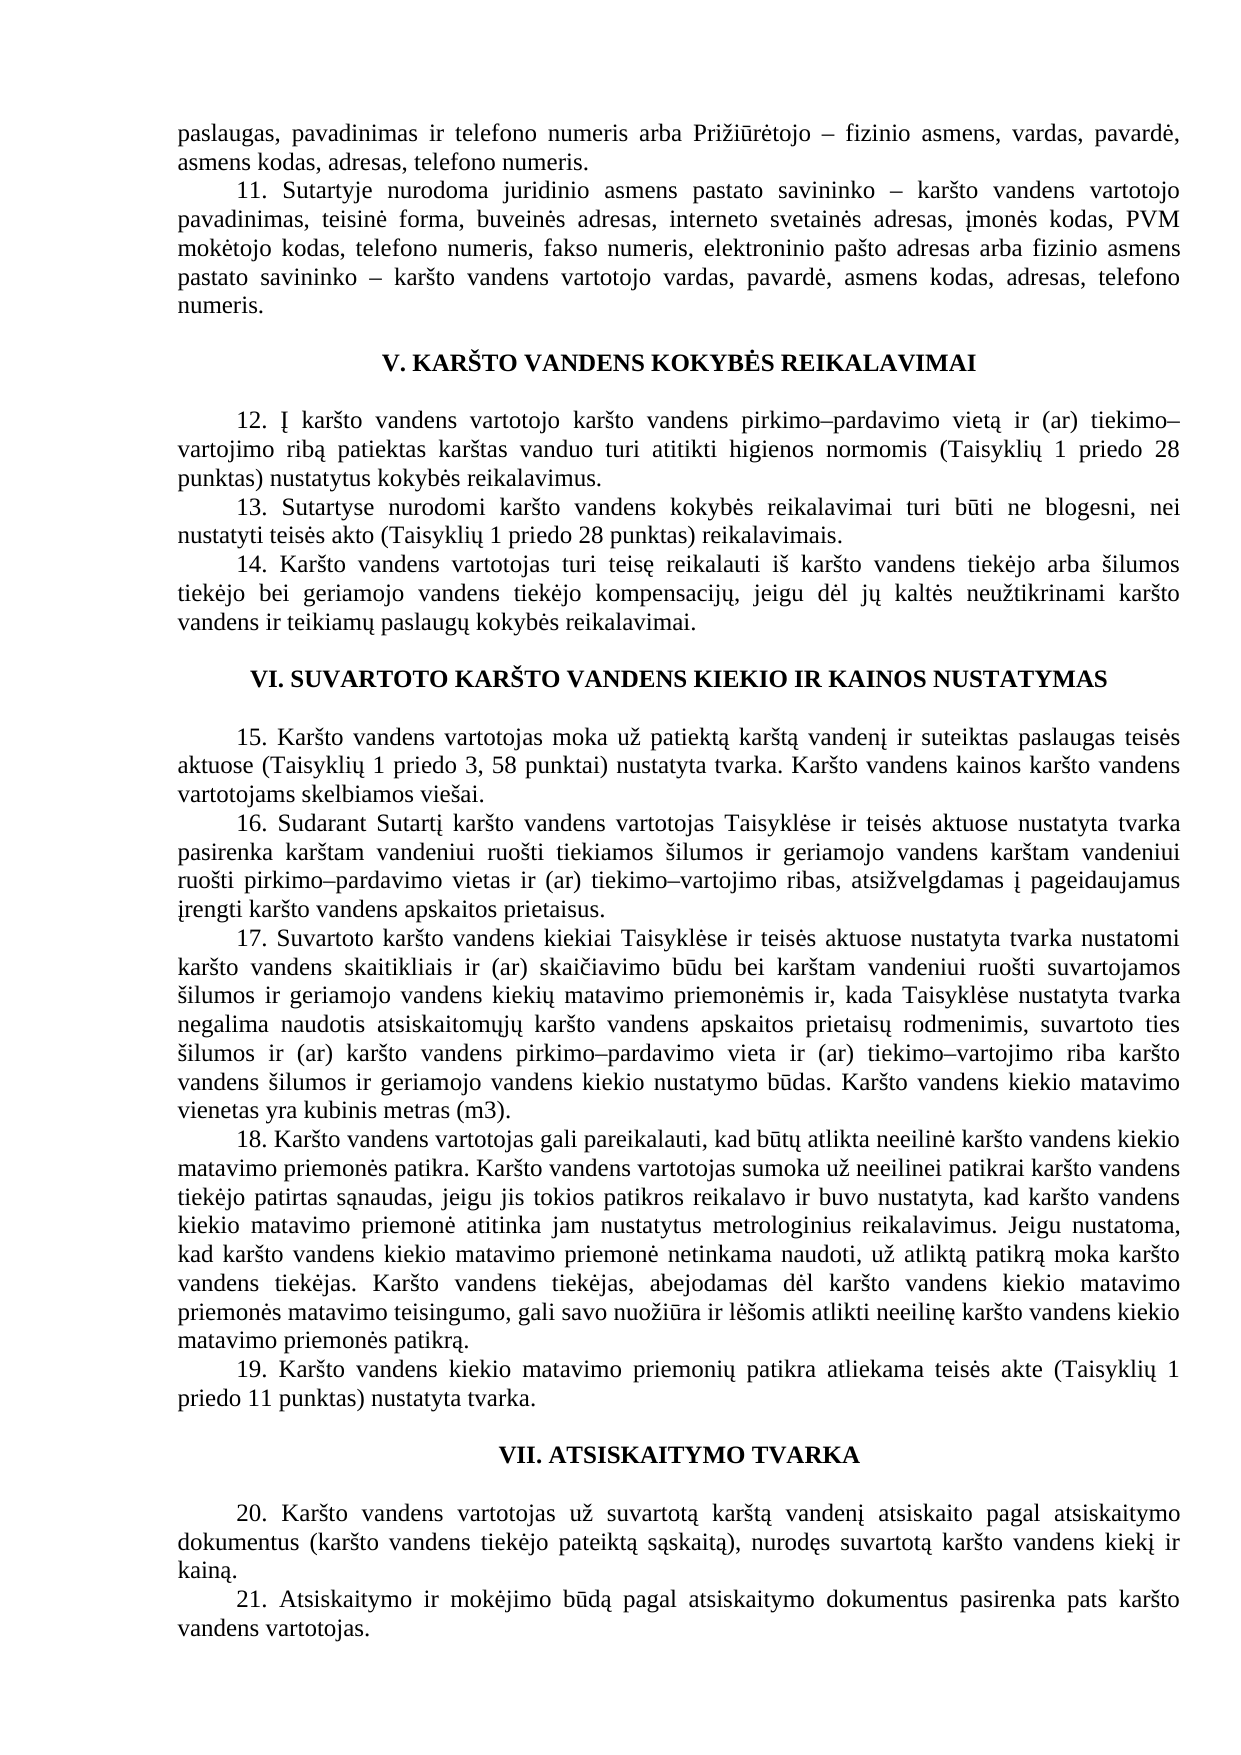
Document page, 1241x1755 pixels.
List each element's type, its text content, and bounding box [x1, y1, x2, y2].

text 19. Karšto vandens kiekio matavimo priemonių patikra atliekama teisės akte (Taisyklių 1 priedo 11 punktas) nustatyta tvarka. [177, 1354, 1181, 1412]
text VII. ATSISKAITYMO TVARKA [177, 1441, 1181, 1469]
text 15. Karšto vandens vartotojas moka už patiektą karštą vandenį ir suteiktas paslaugas teisės aktuose (Taisyklių 1 priedo 3, 58 punktai) nustatyta tvarka. Karšto vandens kainos karšto vandens vartotojams skelbiamos viešai. [177, 722, 1181, 808]
text 20. Karšto vandens vartotojas už suvartotą karštą vandenį atsiskaito pagal atsiskaitymo dokumentus (karšto vandens tiekėjo pateiktą sąskaitą), nurodęs suvartotą karšto vandens kiekį ir kainą. [177, 1498, 1181, 1584]
text paslaugas, pavadinimas ir telefono numeris arba Prižiūrėtojo – fizinio asmens, vardas, pavardė, asmens kodas, adresas, telefono numeris. [177, 118, 1181, 176]
text 13. Sutartyse nurodomi karšto vandens kokybės reikalavimai turi būti ne blogesni, nei nustatyti teisės akto (Taisyklių 1 priedo 28 punktas) reikalavimais. [177, 492, 1181, 549]
text 18. Karšto vandens vartotojas gali pareikalauti, kad būtų atlikta neeilinė karšto vandens kiekio matavimo priemonės patikra. Karšto vandens vartotojas sumoka už neeilinei patikrai karšto vandens tiekėjo patirtas sąnaudas, jeigu jis tokios patikros reikalavo ir buvo nustatyta, kad karšto vandens kiekio matavimo priemonė atitinka jam nustatytus metrologinius reikalavimus. Jeigu nustatoma, kad karšto vandens kiekio matavimo priemonė netinkama naudoti, už atliktą patikrą moka karšto vandens tiekėjas. Karšto vandens tiekėjas, abejodamas dėl karšto vandens kiekio matavimo priemonės matavimo teisingumo, gali savo nuožiūra ir lėšomis atlikti neeilinę karšto vandens kiekio matavimo priemonės patikrą. [177, 1124, 1181, 1354]
text VI. SUVARTOTO KARŠTO VANDENS KIEKIO IR KAINOS NUSTATYMAS [177, 664, 1181, 693]
text 17. Suvartoto karšto vandens kiekiai Taisyklėse ir teisės aktuose nustatyta tvarka nustatomi karšto vandens skaitikliais ir (ar) skaičiavimo būdu bei karštam vandeniui ruošti suvartojamos šilumos ir geriamojo vandens kiekių matavimo priemonėmis ir, kada Taisyklėse nustatyta tvarka negalima naudotis atsiskaitomųjų karšto vandens apskaitos prietaisų rodmenimis, suvartoto ties šilumos ir (ar) karšto vandens pirkimo–pardavimo vieta ir (ar) tiekimo–vartojimo riba karšto vandens šilumos ir geriamojo vandens kiekio nustatymo būdas. Karšto vandens kiekio matavimo vienetas yra kubinis metras (m3). [177, 923, 1181, 1124]
text 14. Karšto vandens vartotojas turi teisę reikalauti iš karšto vandens tiekėjo arba šilumos tiekėjo bei geriamojo vandens tiekėjo kompensacijų, jeigu dėl jų kaltės neužtikrinami karšto vandens ir teikiamų paslaugų kokybės reikalavimai. [177, 549, 1181, 636]
text 16. Sudarant Sutartį karšto vandens vartotojas Taisyklėse ir teisės aktuose nustatyta tvarka pasirenka karštam vandeniui ruošti tiekiamos šilumos ir geriamojo vandens karštam vandeniui ruošti pirkimo–pardavimo vietas ir (ar) tiekimo–vartojimo ribas, atsižvelgdamas į pageidaujamus įrengti karšto vandens apskaitos prietaisus. [177, 808, 1181, 923]
text 11. Sutartyje nurodoma juridinio asmens pastato savininko – karšto vandens vartotojo pavadinimas, teisinė forma, buveinės adresas, interneto svetainės adresas, įmonės kodas, PVM mokėtojo kodas, telefono numeris, fakso numeris, elektroninio pašto adresas arba fizinio asmens pastato savininko – karšto vandens vartotojo vardas, pavardė, asmens kodas, adresas, telefono numeris. [177, 176, 1181, 319]
text V. KARŠTO VANDENS KOKYBĖS REIKALAVIMAI [177, 348, 1181, 377]
text 21. Atsiskaitymo ir mokėjimo būdą pagal atsiskaitymo dokumentus pasirenka pats karšto vandens vartotojas. [177, 1584, 1181, 1642]
text 12. Į karšto vandens vartotojo karšto vandens pirkimo–pardavimo vietą ir (ar) tiekimo–vartojimo ribą patiektas karštas vanduo turi atitikti higienos normomis (Taisyklių 1 priedo 28 punktas) nustatytus kokybės reikalavimus. [177, 406, 1181, 492]
